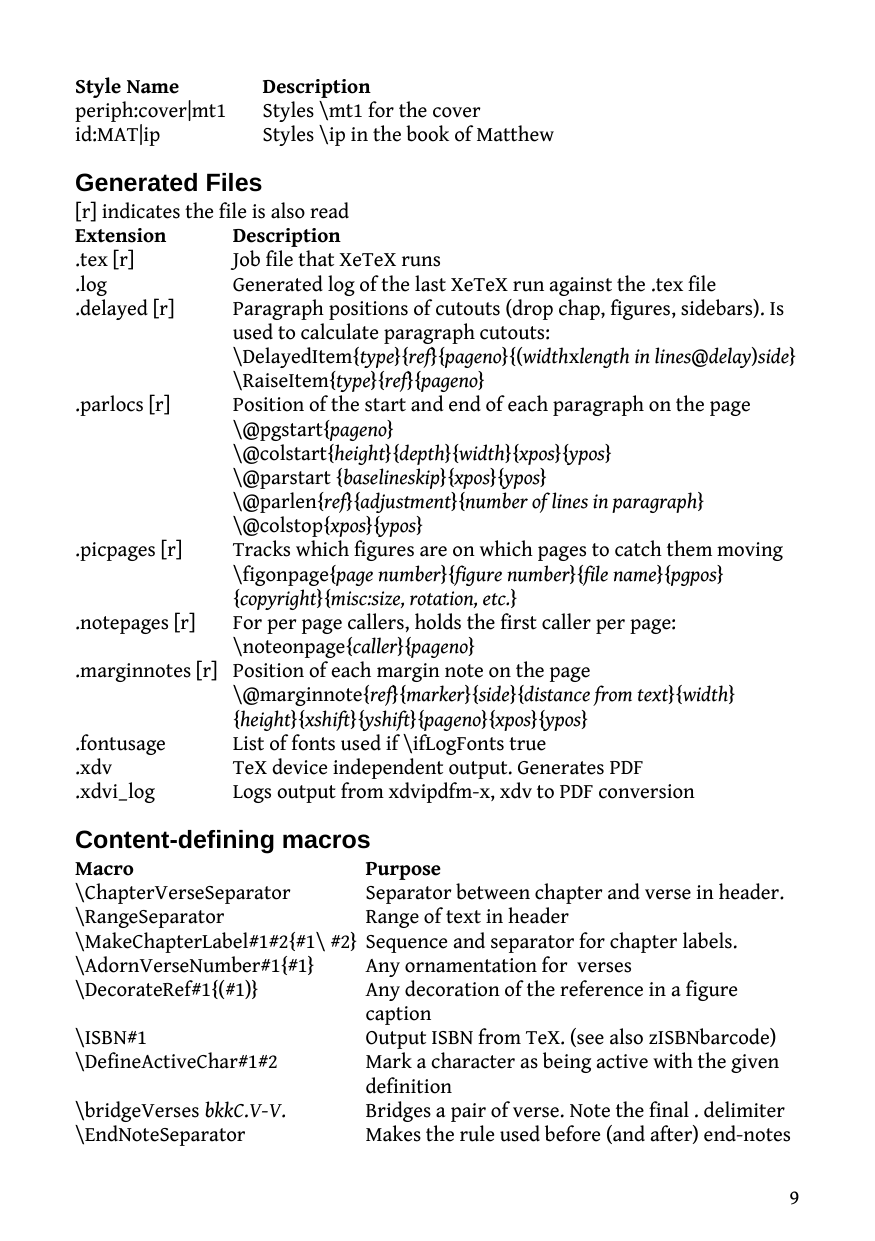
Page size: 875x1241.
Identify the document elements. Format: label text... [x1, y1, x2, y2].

table_cell .fontusage [75, 732, 233, 756]
table_header Description [233, 225, 797, 249]
table_cell Mark a character as being active with the given definition [365, 1051, 796, 1099]
table_cell Tracks which figures are on which pages to catch them moving \figonpage{page number}{figure number}{file name}{pgpos}{copyright}{misc:size, rotation, etc.} [233, 539, 797, 611]
table_cell .xdv [75, 756, 233, 780]
text [r] indicates the file is also read [75, 200, 799, 224]
table_cell .xdvi_log [75, 780, 233, 804]
table_cell .tex [r] [75, 249, 233, 273]
table_cell Logs output from xdvipdfm-x, xdv to PDF conversion [233, 780, 797, 804]
table_cell \AdornVerseNumber#1{#1} [75, 954, 365, 978]
table_cell .delayed [r] [75, 297, 233, 394]
table_cell .log [75, 273, 233, 297]
table_cell \DecorateRef#1{(#1)} [75, 978, 365, 1026]
table_cell \EndNoteSeparator [75, 1123, 365, 1147]
table_cell \bridgeVerses bkkC.V-V. [75, 1099, 365, 1123]
table_cell TeX device independent output. Generates PDF [233, 756, 797, 780]
table_cell Generated log of the last XeTeX run against the .tex file [233, 273, 797, 297]
table_cell Output ISBN from TeX. (see also zISBNbarcode) [365, 1026, 796, 1051]
table_cell Paragraph positions of cutouts (drop chap, figures, sidebars). Is used to calculate paragraph cutouts: \DelayedItem{type}{ref}{pageno}{(widthxlength in lines@delay)side} \RaiseItem{type}{ref}{pageno} [233, 297, 797, 394]
table_cell Sequence and separator for chapter labels. [365, 930, 796, 954]
table_cell \RangeSeparator [75, 906, 365, 930]
table_cell Position of the start and end of each paragraph on the page \@pgstart{pageno} \@colstart{height}{depth}{width}{xpos}{ypos} \@parstart {baselineskip}{xpos}{ypos} \@parlen{ref}{adjustment}{number of lines in paragraph} \@colstop{xpos}{ypos} [233, 394, 797, 539]
table_cell \ChapterVerseSeparator [75, 881, 365, 906]
table_cell For per page callers, holds the first caller per page: \noteonpage{caller}{pageno} [233, 611, 797, 659]
subtitle Content-defining macros [75, 825, 799, 854]
table_cell periph:cover|mt1 [75, 99, 262, 123]
table_header Style Name [75, 75, 262, 99]
table_cell id:MAT|ip [75, 123, 262, 147]
table_cell \MakeChapterLabel#1#2{#1\ #2} [75, 930, 365, 954]
table_cell Position of each margin note on the page \@marginnote{ref}{marker}{side}{distance from text}{width}{height}{xshift}{yshift}{pageno}{xpos}{ypos} [233, 660, 797, 732]
table_cell .picpages [r] [75, 539, 233, 611]
table_cell List of fonts used if \ifLogFonts true [233, 732, 797, 756]
table_cell Any ornamentation for verses [365, 954, 796, 978]
table_cell Styles \mt1 for the cover [263, 99, 799, 123]
table_cell .notepages [r] [75, 611, 233, 659]
subtitle Generated Files [75, 168, 799, 197]
table_cell Styles \ip in the book of Matthew [263, 123, 799, 147]
table_cell Range of text in header [365, 906, 796, 930]
table_cell Makes the rule used before (and after) end-notes [365, 1123, 796, 1147]
table_header Macro [75, 857, 365, 881]
table_header Extension [75, 225, 233, 249]
table_header Purpose [365, 857, 796, 881]
table_cell Bridges a pair of verse. Note the final . delimiter [365, 1099, 796, 1123]
table_cell \ISBN#1 [75, 1026, 365, 1051]
table_cell Separator between chapter and verse in header. [365, 881, 796, 906]
table_cell Job file that XeTeX runs [233, 249, 797, 273]
table_cell .marginnotes [r] [75, 660, 233, 732]
table_header Description [263, 75, 799, 99]
table_cell \DefineActiveChar#1#2 [75, 1051, 365, 1099]
table_cell .parlocs [r] [75, 394, 233, 539]
table_cell Any decoration of the reference in a figure caption [365, 978, 796, 1026]
